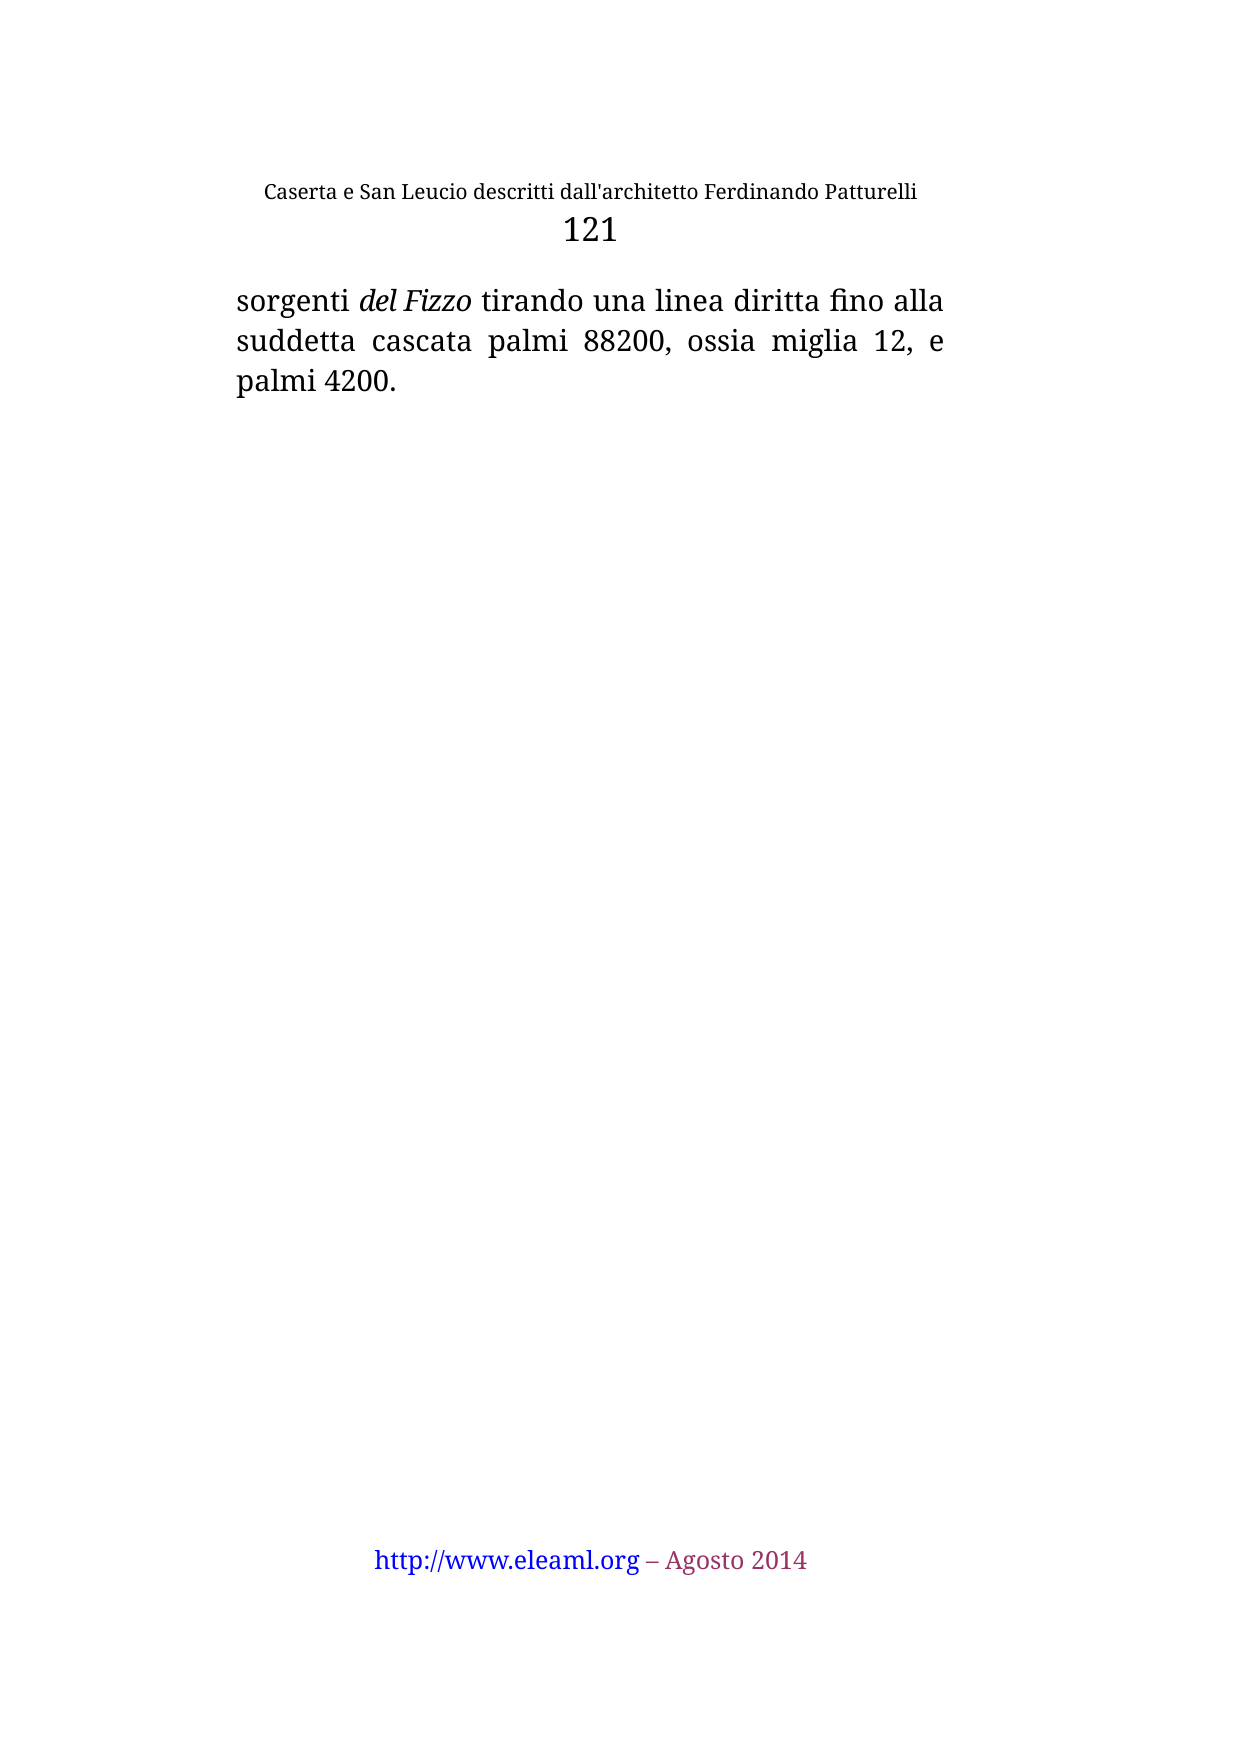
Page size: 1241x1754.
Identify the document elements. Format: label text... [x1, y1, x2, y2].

text sorgenti del Fizzo tirando una linea diritta fino alla suddetta cascata palmi 88200, ossia miglia 12, e palmi 4200. [236, 281, 945, 399]
